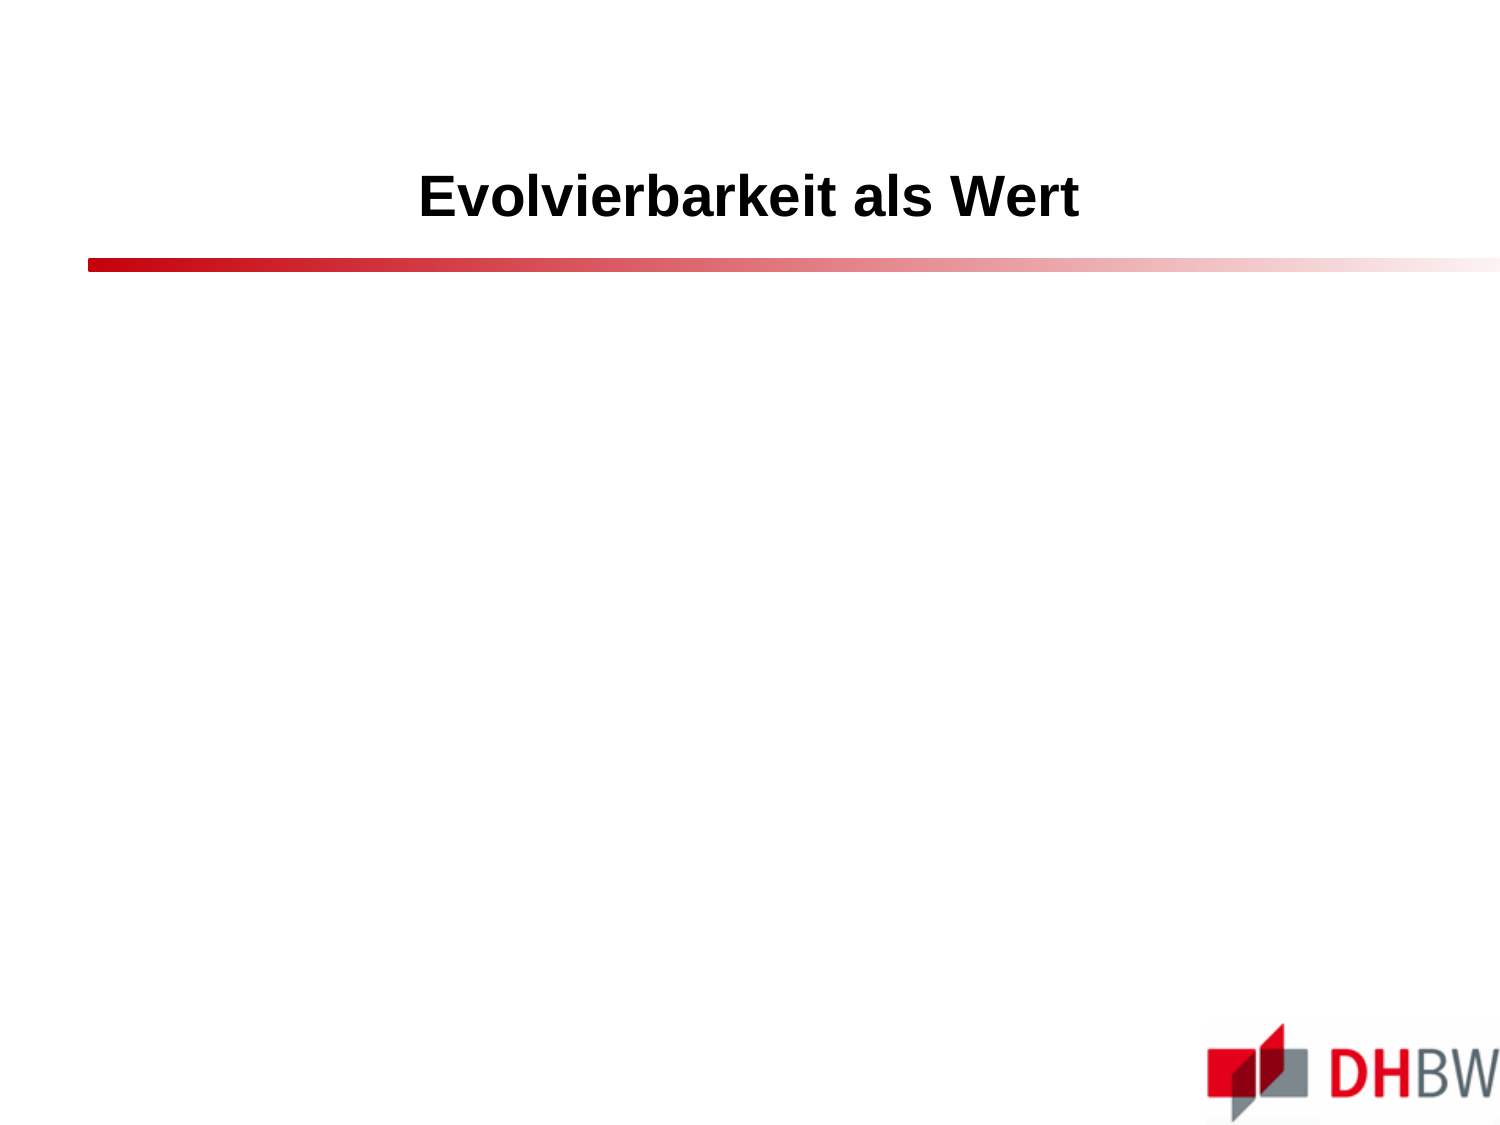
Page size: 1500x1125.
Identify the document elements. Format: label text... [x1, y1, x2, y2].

picture [1206, 1021, 1500, 1125]
title Evolvierbarkeit als Wert [112, 20, 1388, 367]
